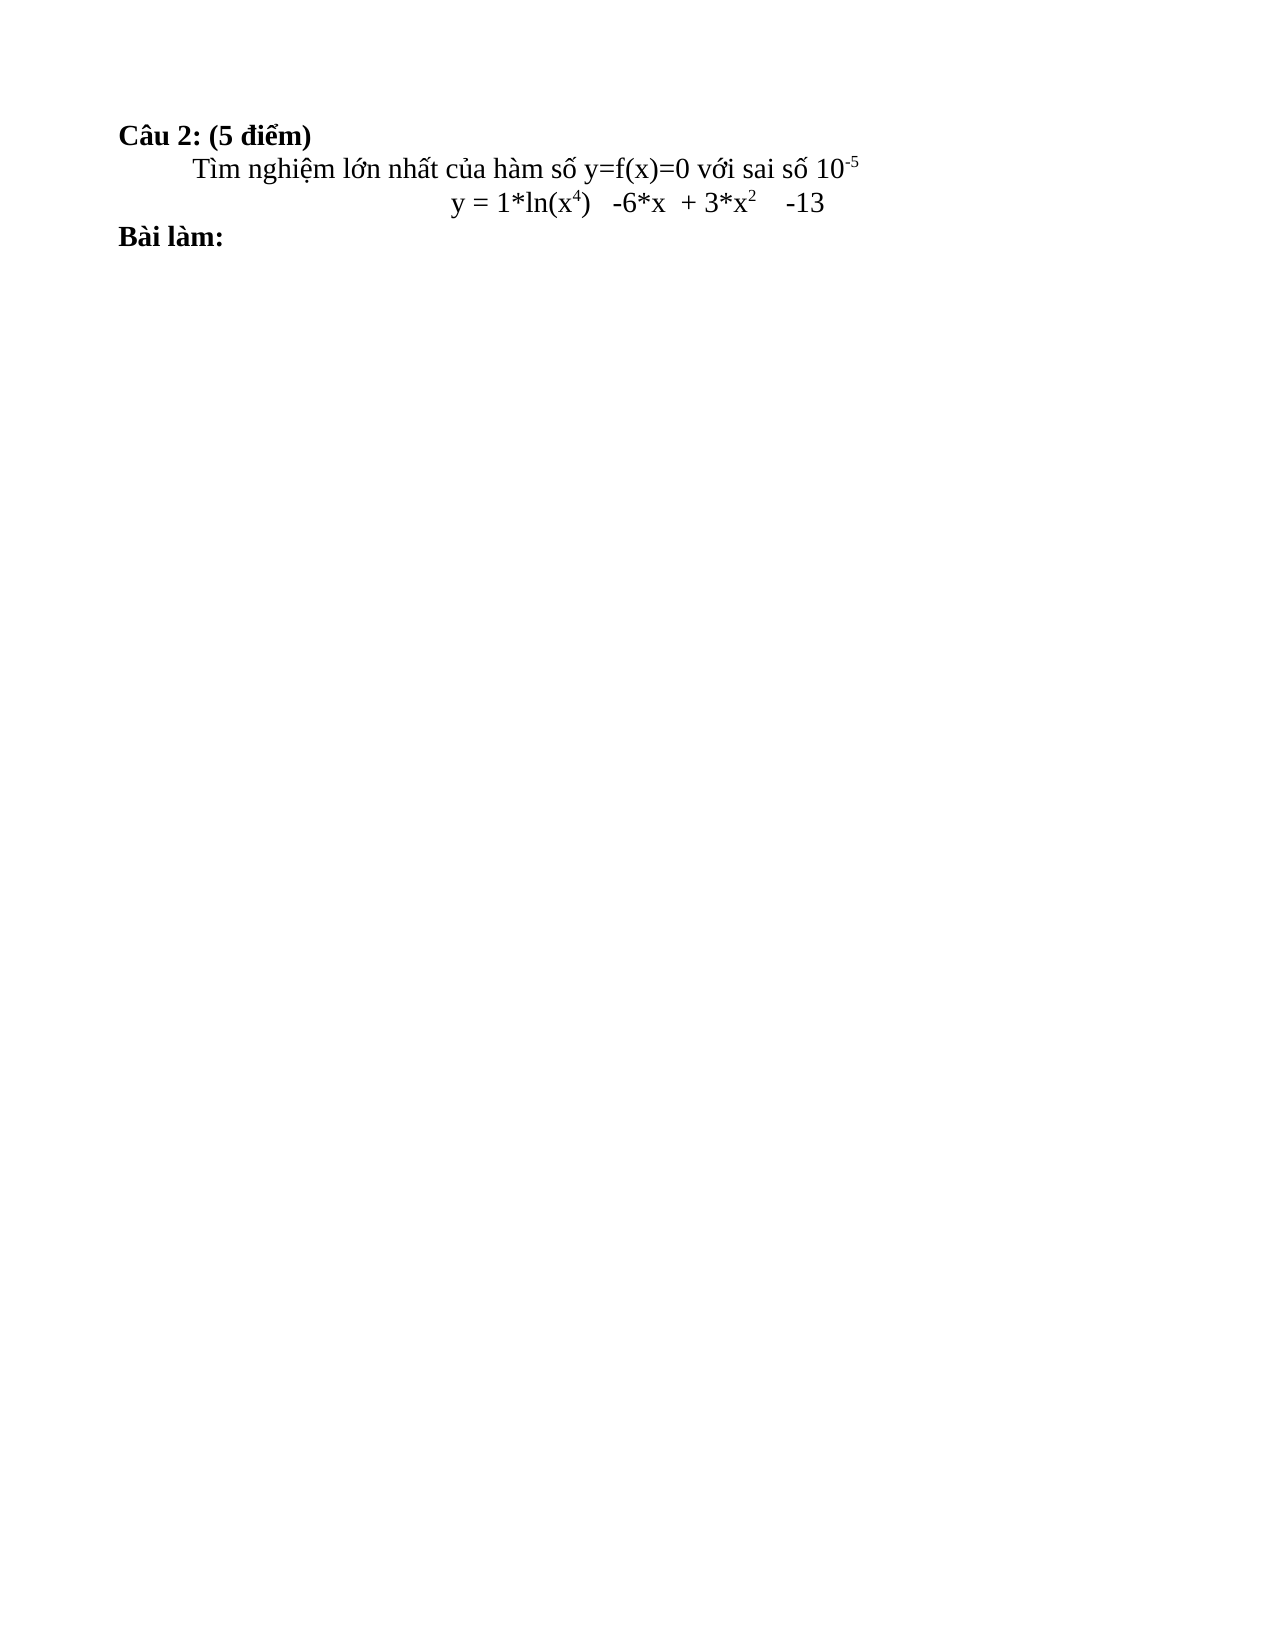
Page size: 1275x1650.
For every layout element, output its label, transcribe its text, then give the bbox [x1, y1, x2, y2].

text Bài làm: [118, 219, 1157, 252]
text y = 1*ln(x4) -6*x + 3*x2 -13 [118, 185, 1157, 219]
text Tìm nghiệm lớn nhất của hàm số y=f(x)=0 với sai số 10-5 [118, 152, 1157, 185]
text Câu 2: (5 điểm) [118, 118, 1157, 152]
